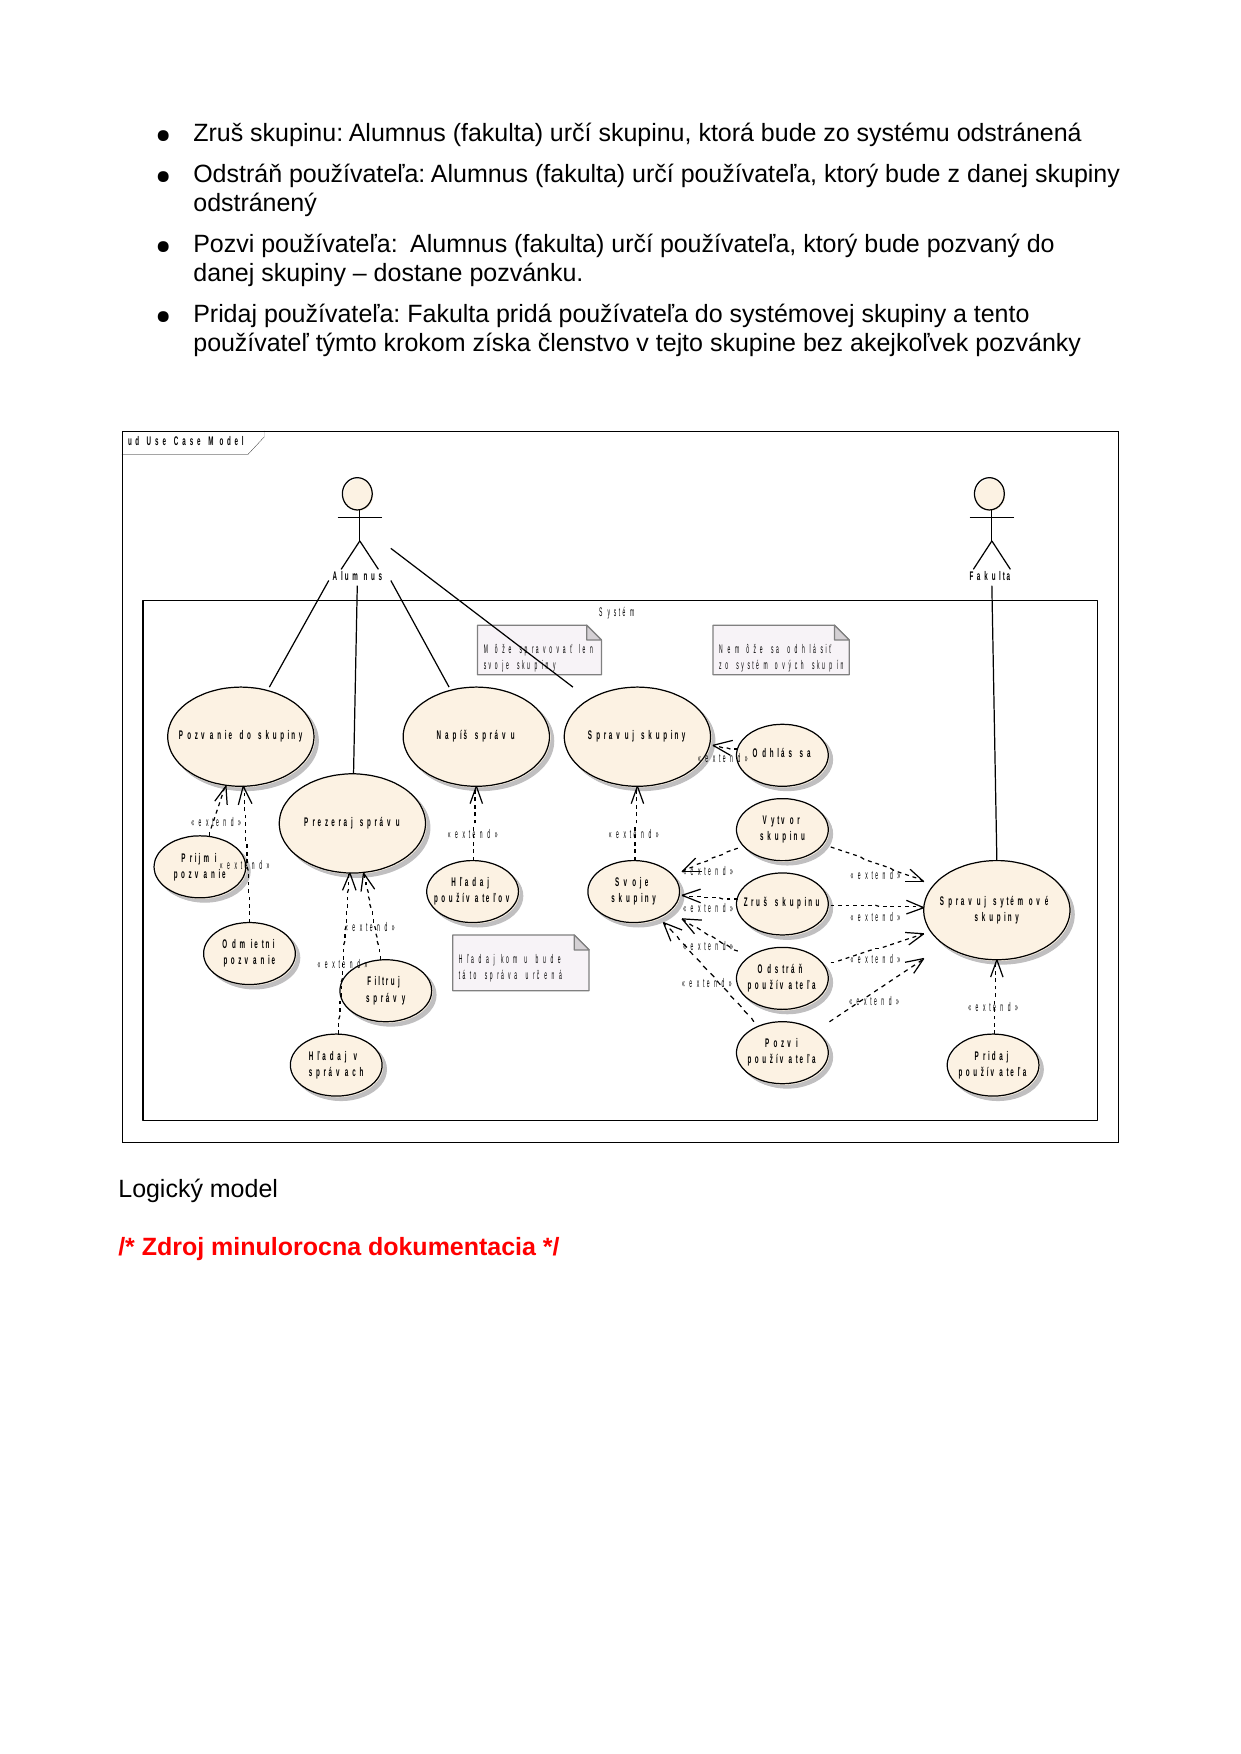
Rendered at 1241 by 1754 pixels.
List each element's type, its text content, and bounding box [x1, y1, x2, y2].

list Pozvi používateľa: Alumnus (fakulta) určí používateľa, ktorý bude pozvaný do danej skupiny – dostane pozvánku. [156, 229, 1122, 287]
list Odstráň používateľa: Alumnus (fakulta) určí používateľa, ktorý bude z danej skupiny odstránený [156, 159, 1122, 217]
list Zruš skupinu: Alumnus (fakulta) určí skupinu, ktorá bude zo systému odstránená [156, 118, 1122, 147]
list Pridaj používateľa: Fakulta pridá používateľa do systémovej skupiny a tento používateľ týmto krokom získa členstvo v tejto skupine bez akejkoľvek pozvánky [156, 299, 1122, 357]
text /* Zdroj minulorocna dokumentacia */ [118, 1232, 1122, 1261]
text Logický model [118, 1174, 1122, 1203]
